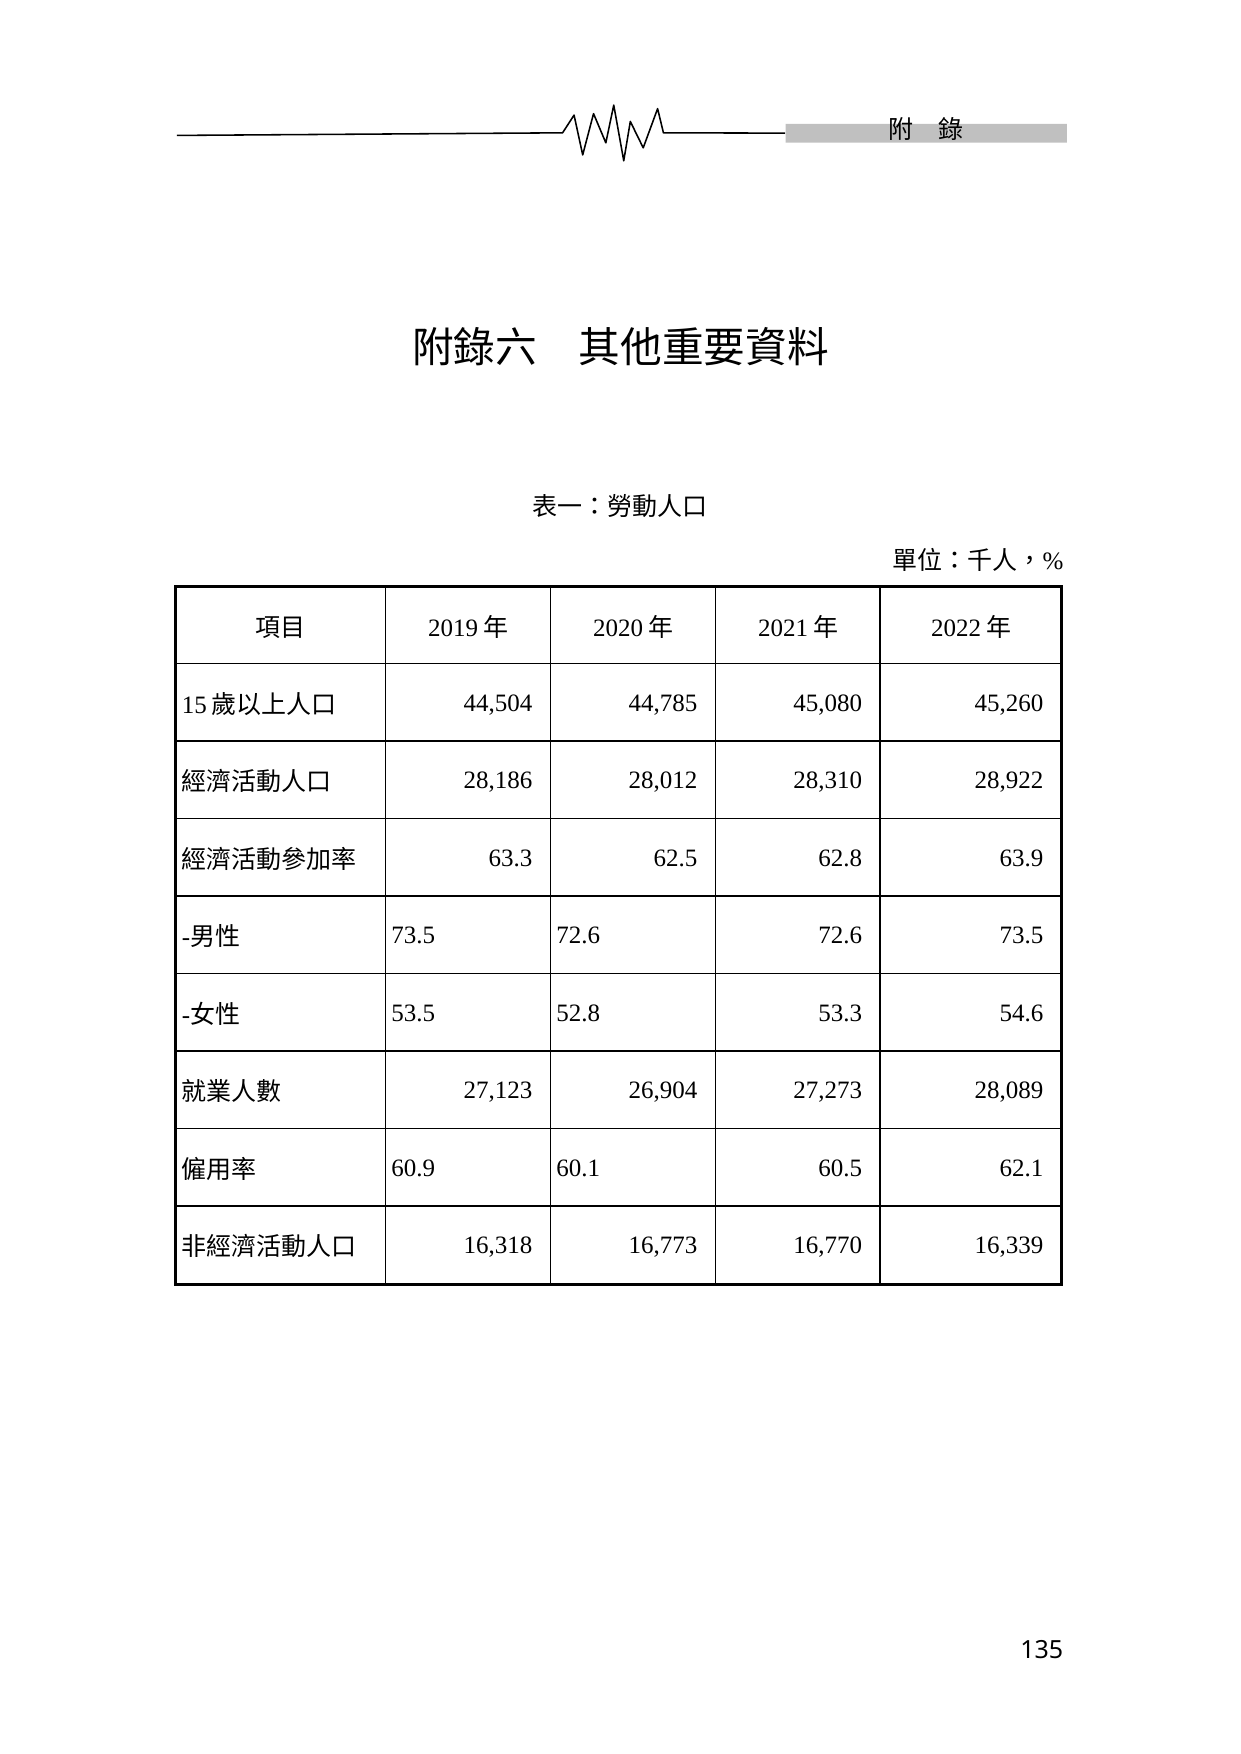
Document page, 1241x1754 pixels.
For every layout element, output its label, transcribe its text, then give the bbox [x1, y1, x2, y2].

table_header 2020年 [551, 588, 715, 663]
table_cell 16,339 [881, 1207, 1060, 1283]
table_cell 28,089 [881, 1052, 1060, 1128]
table_cell 27,123 [386, 1052, 550, 1128]
table_cell 28,012 [551, 742, 715, 818]
text 表一：勞動人口 [177, 478, 1063, 532]
table_cell 63.9 [881, 819, 1060, 895]
table_cell 45,260 [881, 664, 1060, 740]
table_cell 16,318 [386, 1207, 550, 1283]
table_header 2022年 [881, 588, 1060, 663]
table_cell 28,922 [881, 742, 1060, 818]
table_cell 62.8 [716, 819, 879, 895]
table_cell 26,904 [551, 1052, 715, 1128]
text 附錄六 其他重要資料 [177, 291, 1063, 398]
table_cell 16,773 [551, 1207, 715, 1283]
table_cell 73.5 [386, 897, 550, 973]
table_cell 62.1 [881, 1129, 1060, 1205]
table_cell -女性 [177, 974, 385, 1050]
table_cell 73.5 [881, 897, 1060, 973]
table_cell 63.3 [386, 819, 550, 895]
table_cell 44,785 [551, 664, 715, 740]
text 單位：千人，% [233, 532, 1063, 585]
table_cell -男性 [177, 897, 385, 973]
table_cell 經濟活動人口 [177, 742, 385, 818]
table_cell 28,310 [716, 742, 879, 818]
table_cell 45,080 [716, 664, 879, 740]
table_header 2021年 [716, 588, 879, 663]
table_cell 72.6 [551, 897, 715, 973]
table_cell 72.6 [716, 897, 879, 973]
table_cell 52.8 [551, 974, 715, 1050]
table_cell 54.6 [881, 974, 1060, 1050]
table_cell 53.5 [386, 974, 550, 1050]
table_cell 就業人數 [177, 1052, 385, 1128]
table_cell 62.5 [551, 819, 715, 895]
table_cell 28,186 [386, 742, 550, 818]
table_cell 53.3 [716, 974, 879, 1050]
table_cell 15歲以上人口 [177, 664, 385, 740]
table_cell 60.1 [551, 1129, 715, 1205]
table_header 項目 [177, 588, 385, 663]
table_cell 經濟活動參加率 [177, 819, 385, 895]
table_cell 27,273 [716, 1052, 879, 1128]
table_cell 16,770 [716, 1207, 879, 1283]
table_cell 非經濟活動人口 [177, 1207, 385, 1283]
table_header 2019年 [386, 588, 550, 663]
table_cell 44,504 [386, 664, 550, 740]
table_cell 僱用率 [177, 1129, 385, 1205]
table_cell 60.5 [716, 1129, 879, 1205]
table_cell 60.9 [386, 1129, 550, 1205]
